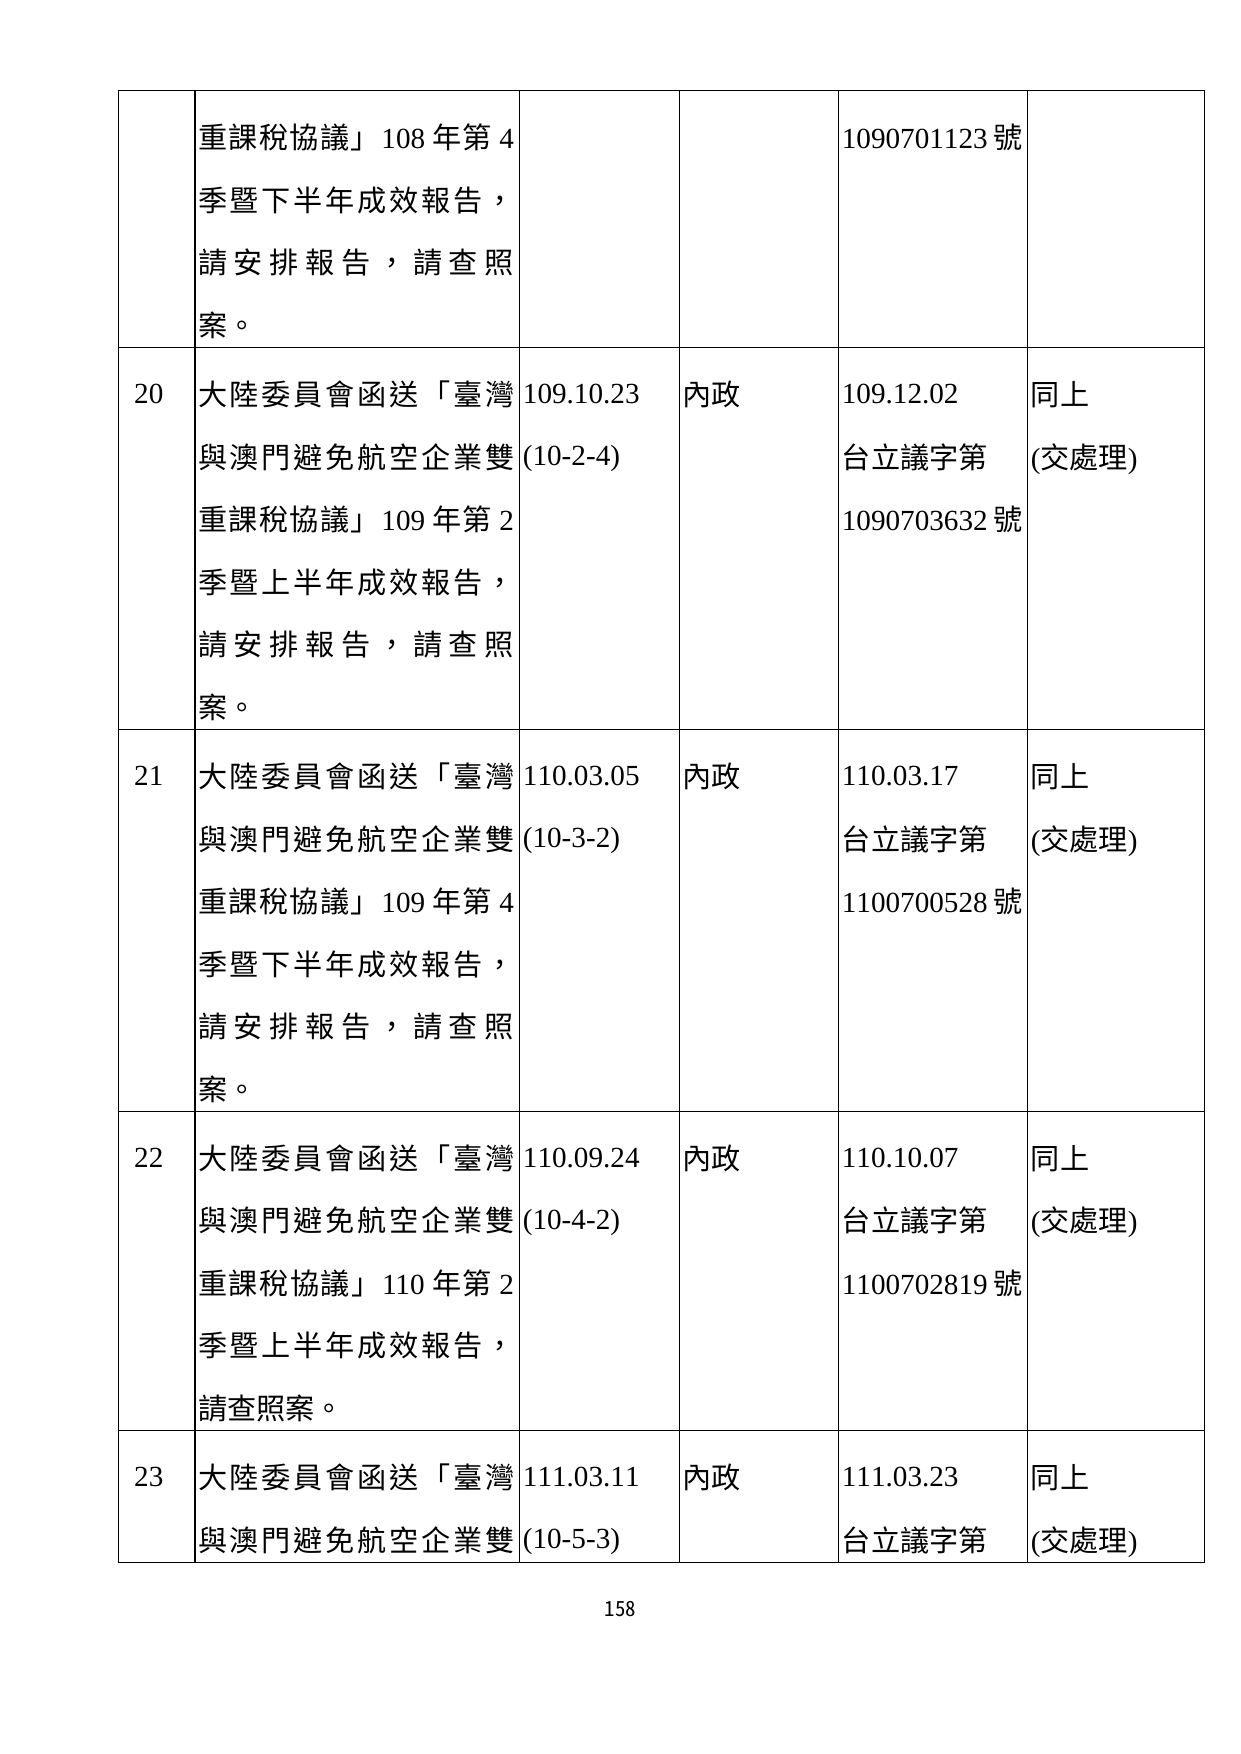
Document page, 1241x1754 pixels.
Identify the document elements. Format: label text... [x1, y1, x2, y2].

table_cell 110.10.07 台立議字第1100702819號 [839, 1112, 1027, 1430]
table_cell [119, 1112, 194, 1430]
table_cell [680, 91, 838, 347]
table_cell 內政 [680, 348, 838, 729]
table_cell 大陸委員會函送「臺灣與澳門避免航空企業雙重課稅協議」109年第4季暨下半年成效報告，請安排報告，請查照案。 [196, 730, 519, 1111]
table_cell 110.03.05 (10-3-2) [520, 730, 679, 1111]
table_cell 同上 (交處理) [1028, 1112, 1204, 1430]
table_cell 109.12.02 台立議字第1090703632號 [839, 348, 1027, 729]
table_cell 111.03.23 台立議字第 [839, 1431, 1027, 1562]
table_cell 重課稅協議」108年第4季暨下半年成效報告，請安排報告，請查照案。 [196, 91, 519, 347]
table_cell [119, 91, 194, 347]
table_cell 大陸委員會函送「臺灣與澳門避免航空企業雙重課稅協議」109年第2季暨上半年成效報告，請安排報告，請查照案。 [196, 348, 519, 729]
table_cell 111.03.11 (10-5-3) [520, 1431, 679, 1562]
table_cell 內政 [680, 1112, 838, 1430]
table_cell 內政 [680, 730, 838, 1111]
table_cell 同上 (交處理) [1028, 1431, 1204, 1562]
table_cell 109.10.23 (10-2-4) [520, 348, 679, 729]
table_cell [119, 348, 194, 729]
table_cell [1028, 91, 1204, 347]
table_cell 同上 (交處理) [1028, 730, 1204, 1111]
table_cell [119, 1431, 194, 1562]
table_cell 大陸委員會函送「臺灣與澳門避免航空企業雙重課稅協議」110年第2季暨上半年成效報告，請查照案。 [196, 1112, 519, 1430]
table_cell 1090701123號 [839, 91, 1027, 347]
table_cell 110.09.24 (10-4-2) [520, 1112, 679, 1430]
table_cell [520, 91, 679, 347]
table_cell [119, 730, 194, 1111]
table_cell 110.03.17 台立議字第1100700528號 [839, 730, 1027, 1111]
table_cell 大陸委員會函送「臺灣與澳門避免航空企業雙 [196, 1431, 519, 1562]
table_cell 同上 (交處理) [1028, 348, 1204, 729]
table_cell 內政 [680, 1431, 838, 1562]
